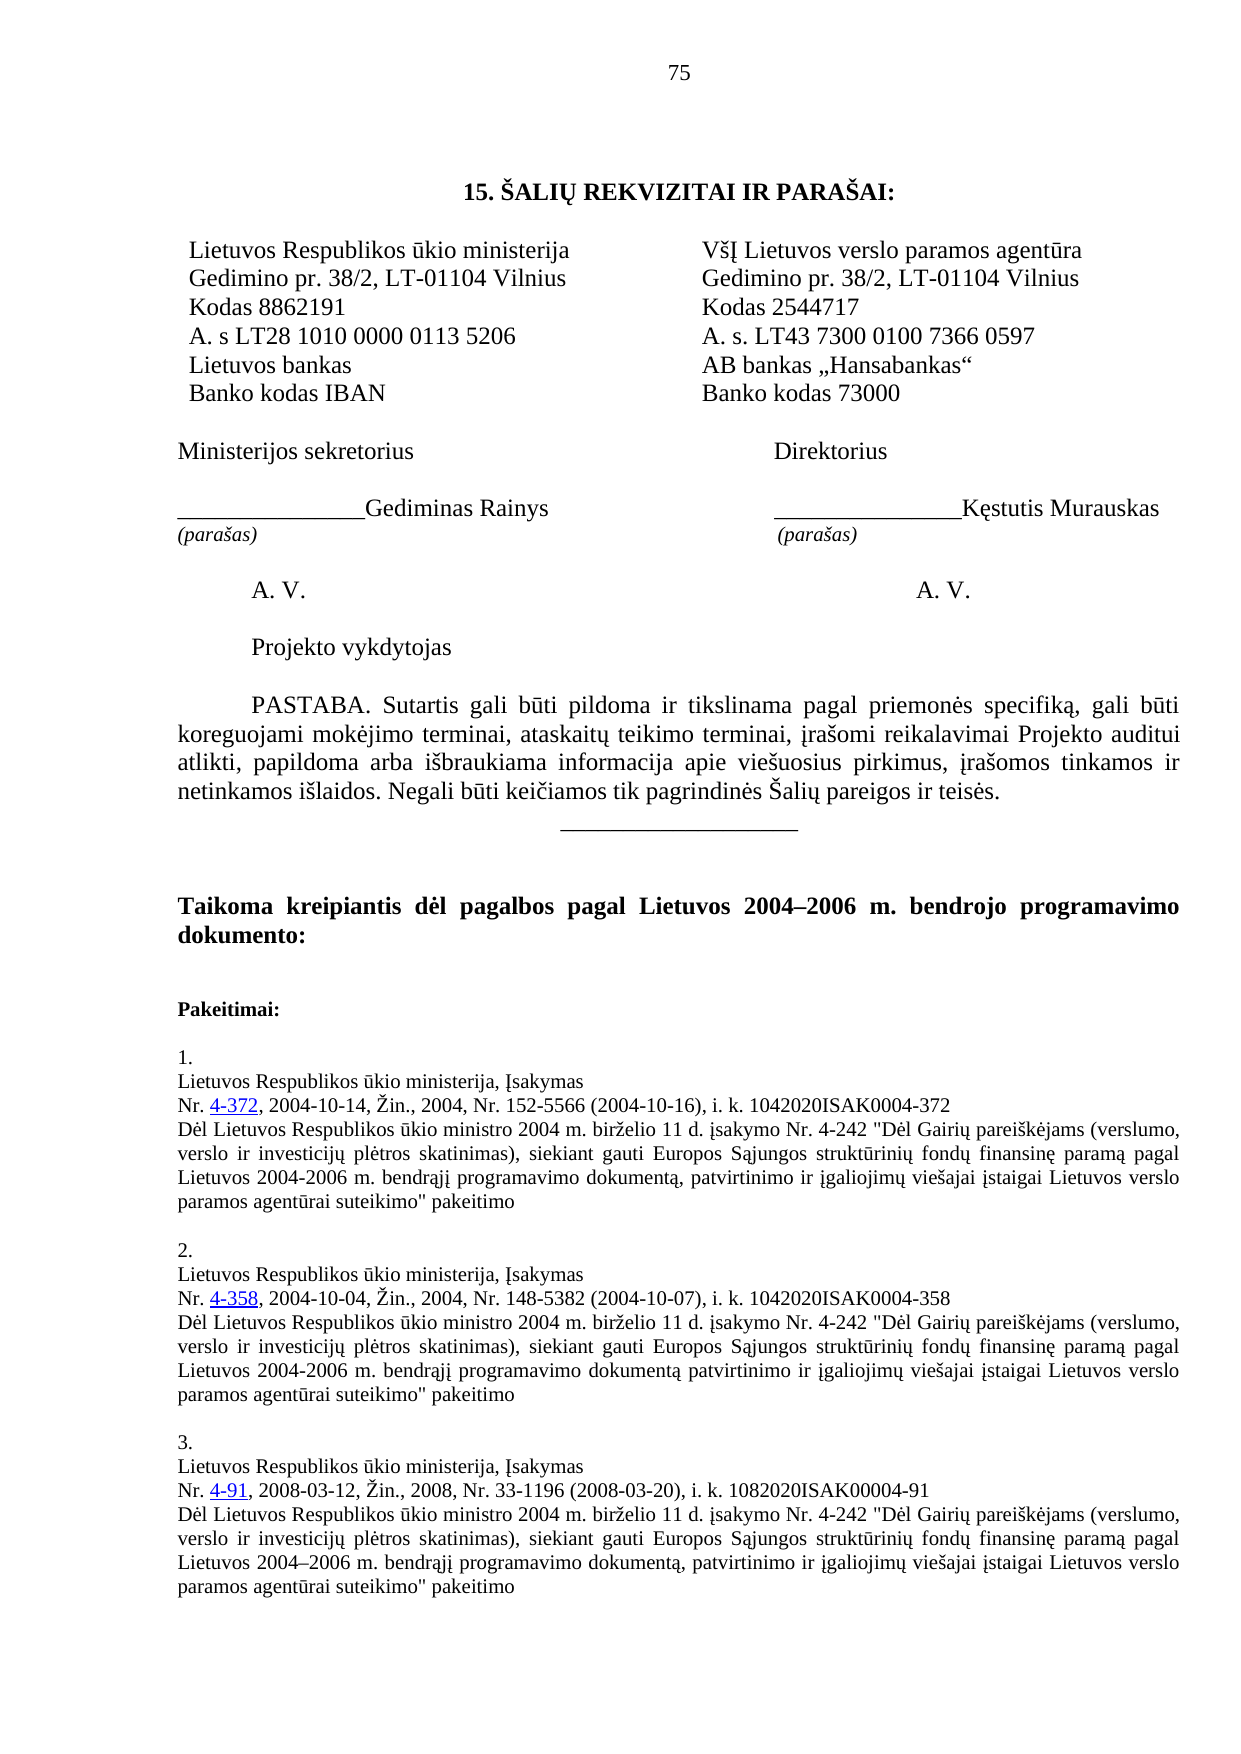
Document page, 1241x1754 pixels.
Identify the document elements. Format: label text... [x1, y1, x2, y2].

table_cell AB bankas „Hansabankas“ [690, 350, 1204, 378]
text Taikoma kreipiantis dėl pagalbos pagal Lietuvos 2004–2006 m. bendrojo programavimo dokumento: [177, 891, 1181, 949]
table_cell Banko kodas IBAN [177, 379, 690, 407]
text Nr. 4-358, 2004-10-04, Žin., 2004, Nr. 148-5382 (2004-10-07), i. k. 1042020ISAK0004-358 [177, 1286, 1181, 1310]
table_cell Banko kodas 73000 [690, 379, 1204, 407]
text 2. [177, 1237, 1181, 1262]
text 1. [177, 1045, 1181, 1069]
text (parašas) (parašas) [177, 522, 1181, 546]
text 15. ŠALIŲ REKVIZITAI IR PARAŠAI: [177, 177, 1181, 206]
table_cell Kodas 8862191 [177, 292, 690, 321]
text Nr. 4-91, 2008-03-12, Žin., 2008, Nr. 33-1196 (2008-03-20), i. k. 1082020ISAK00004-91 [177, 1478, 1181, 1502]
text Dėl Lietuvos Respublikos ūkio ministro 2004 m. birželio 11 d. įsakymo Nr. 4-242 "Dėl Gairių pareiškėjams (verslumo, verslo ir investicijų plėtros skatinimas), siekiant gauti Europos Sąjungos struktūrinių fondų finansinę paramą pagal Lietuvos 2004-2006 m. bendrąjį programavimo dokumentą, patvirtinimo ir įgaliojimų viešajai įstaigai Lietuvos verslo paramos agentūrai suteikimo" pakeitimo [177, 1117, 1181, 1213]
table_cell Gedimino pr. 38/2, LT-01104 Vilnius [177, 264, 690, 292]
text Nr. 4-372, 2004-10-14, Žin., 2004, Nr. 152-5566 (2004-10-16), i. k. 1042020ISAK0004-372 [177, 1093, 1181, 1117]
table_cell Lietuvos bankas [177, 350, 690, 378]
text Projekto vykdytojas [177, 632, 1181, 661]
text ___________________ [177, 805, 1181, 834]
text Dėl Lietuvos Respublikos ūkio ministro 2004 m. birželio 11 d. įsakymo Nr. 4-242 "Dėl Gairių pareiškėjams (verslumo, verslo ir investicijų plėtros skatinimas), siekiant gauti Europos Sąjungos struktūrinių fondų finansinę paramą pagal Lietuvos 2004-2006 m. bendrąjį programavimo dokumentą patvirtinimo ir įgaliojimų viešajai įstaigai Lietuvos verslo paramos agentūrai suteikimo" pakeitimo [177, 1310, 1181, 1406]
table_cell A. s LT28 1010 0000 0113 5206 [177, 321, 690, 350]
table_header VšĮ Lietuvos verslo paramos agentūra [690, 235, 1204, 263]
table_header Lietuvos Respublikos ūkio ministerija [177, 235, 690, 263]
table_cell Kodas 2544717 [690, 292, 1204, 321]
text PASTABA. Sutartis gali būti pildoma ir tikslinama pagal priemonės specifiką, gali būti koreguojami mokėjimo terminai, ataskaitų teikimo terminai, įrašomi reikalavimai Projekto auditui atlikti, papildoma arba išbraukiama informacija apie viešuosius pirkimus, įrašomos tinkamos ir netinkamos išlaidos. Negali būti keičiamos tik pagrindinės Šalių pareigos ir teisės. [177, 690, 1181, 805]
text 3. [177, 1430, 1181, 1454]
table_cell A. s. LT43 7300 0100 7366 0597 [690, 321, 1204, 350]
table_cell Gedimino pr. 38/2, LT-01104 Vilnius [690, 264, 1204, 292]
text Lietuvos Respublikos ūkio ministerija, Įsakymas [177, 1454, 1181, 1478]
text Lietuvos Respublikos ūkio ministerija, Įsakymas [177, 1069, 1181, 1093]
text Ministerijos sekretorius Direktorius [177, 436, 1181, 465]
text A. V. A. V. [177, 575, 1181, 604]
text Dėl Lietuvos Respublikos ūkio ministro 2004 m. birželio 11 d. įsakymo Nr. 4-242 "Dėl Gairių pareiškėjams (verslumo, verslo ir investicijų plėtros skatinimas), siekiant gauti Europos Sąjungos struktūrinių fondų finansinę paramą pagal Lietuvos 2004–2006 m. bendrąjį programavimo dokumentą, patvirtinimo ir įgaliojimų viešajai įstaigai Lietuvos verslo paramos agentūrai suteikimo" pakeitimo [177, 1502, 1181, 1598]
text Pakeitimai: [177, 997, 1181, 1021]
text _______________Gediminas Rainys _______________Kęstutis Murauskas [177, 493, 1181, 522]
text Lietuvos Respublikos ūkio ministerija, Įsakymas [177, 1262, 1181, 1286]
